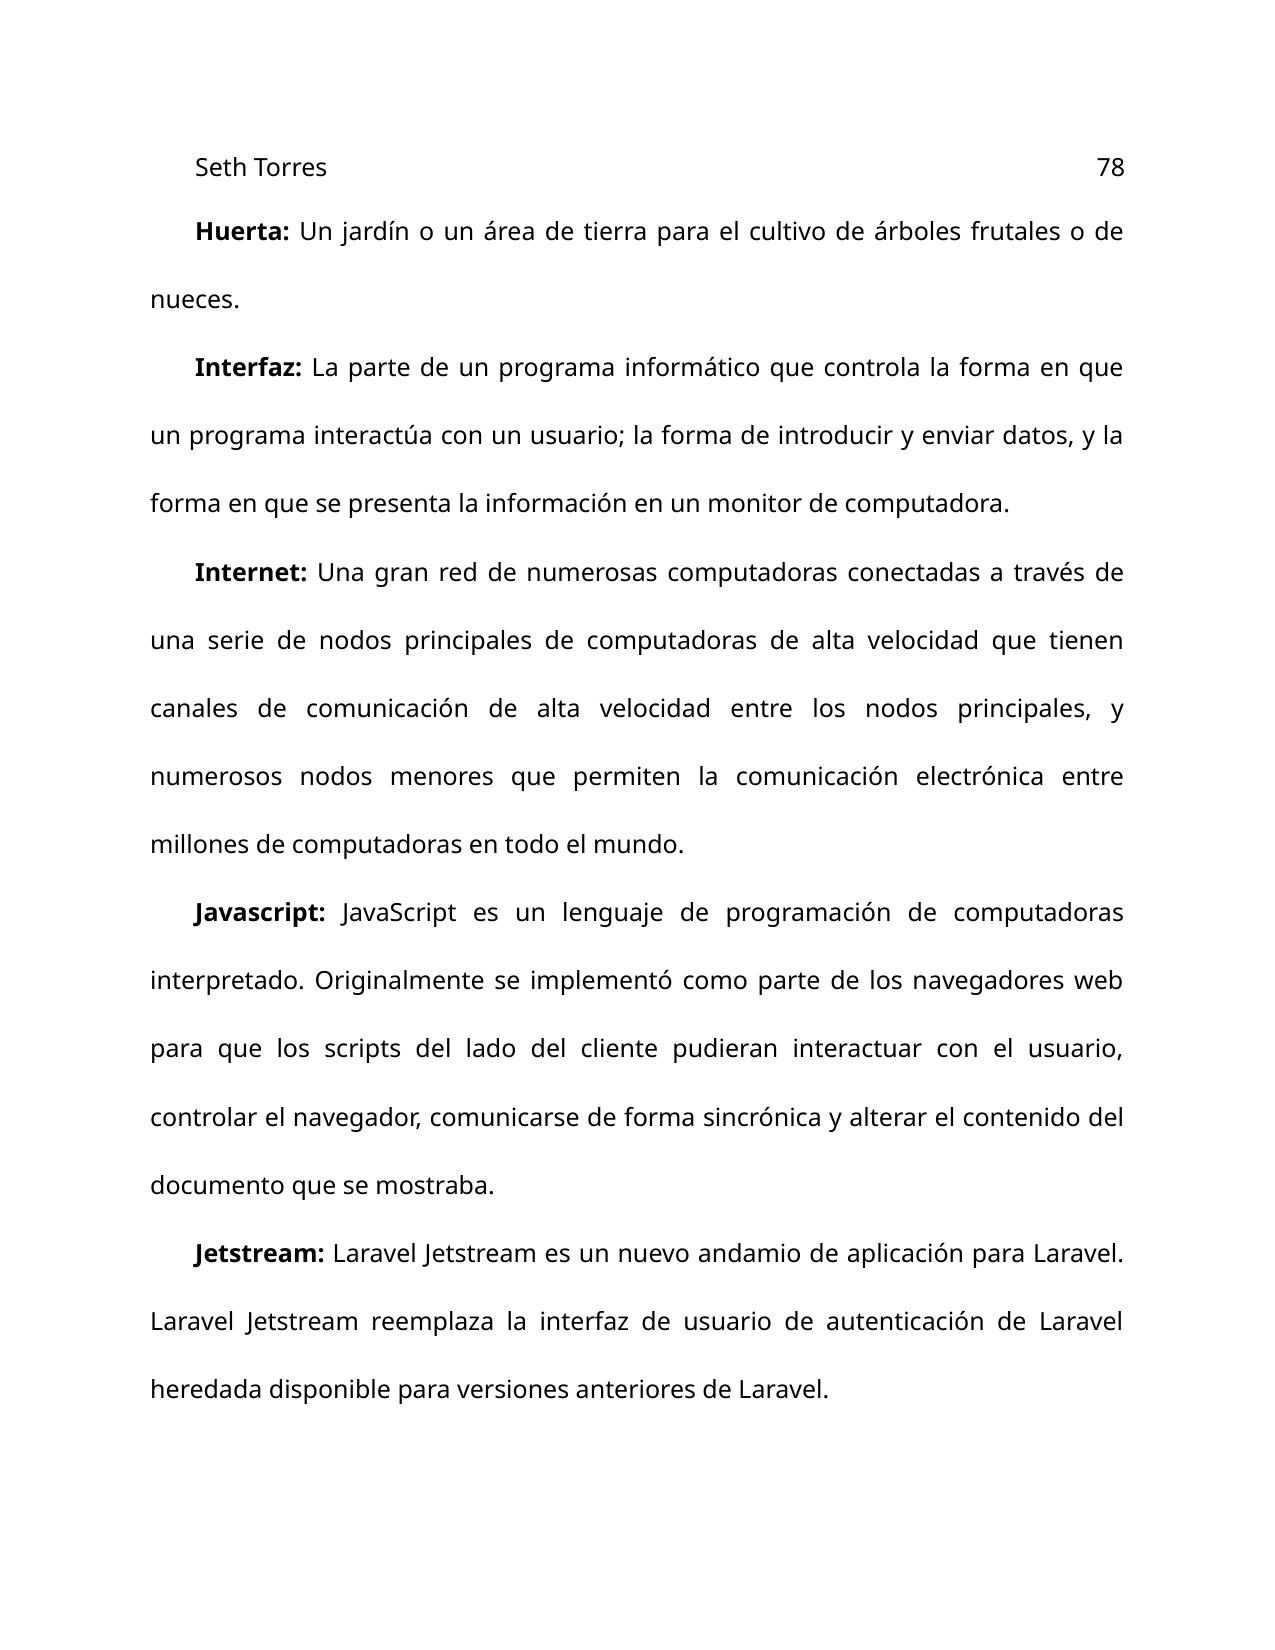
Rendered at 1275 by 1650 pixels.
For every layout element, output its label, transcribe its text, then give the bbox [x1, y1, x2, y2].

text Interfaz: La parte de un programa informático que controla la forma en que un programa interactúa con un usuario; la forma de introducir y enviar datos, y la forma en que se presenta la información en un monitor de computadora. [150, 350, 1125, 520]
text Internet: Una gran red de numerosas computadoras conectadas a través de una serie de nodos principales de computadoras de alta velocidad que tienen canales de comunicación de alta velocidad entre los nodos principales, y numerosos nodos menores que permiten la comunicación electrónica entre millones de computadoras en todo el mundo. [150, 554, 1125, 861]
text Javascript: JavaScript es un lenguaje de programación de computadoras interpretado. Originalmente se implementó como parte de los navegadores web para que los scripts del lado del cliente pudieran interactuar con el usuario, controlar el navegador, comunicarse de forma sincrónica y alterar el contenido del documento que se mostraba. [150, 895, 1125, 1201]
text Huerta: Un jardín o un área de tierra para el cultivo de árboles frutales o de nueces. [150, 213, 1125, 316]
text Jetstream: Laravel Jetstream es un nuevo andamio de aplicación para Laravel. Laravel Jetstream reemplaza la interfaz de usuario de autenticación de Laravel heredada disponible para versiones anteriores de Laravel. [150, 1235, 1125, 1406]
